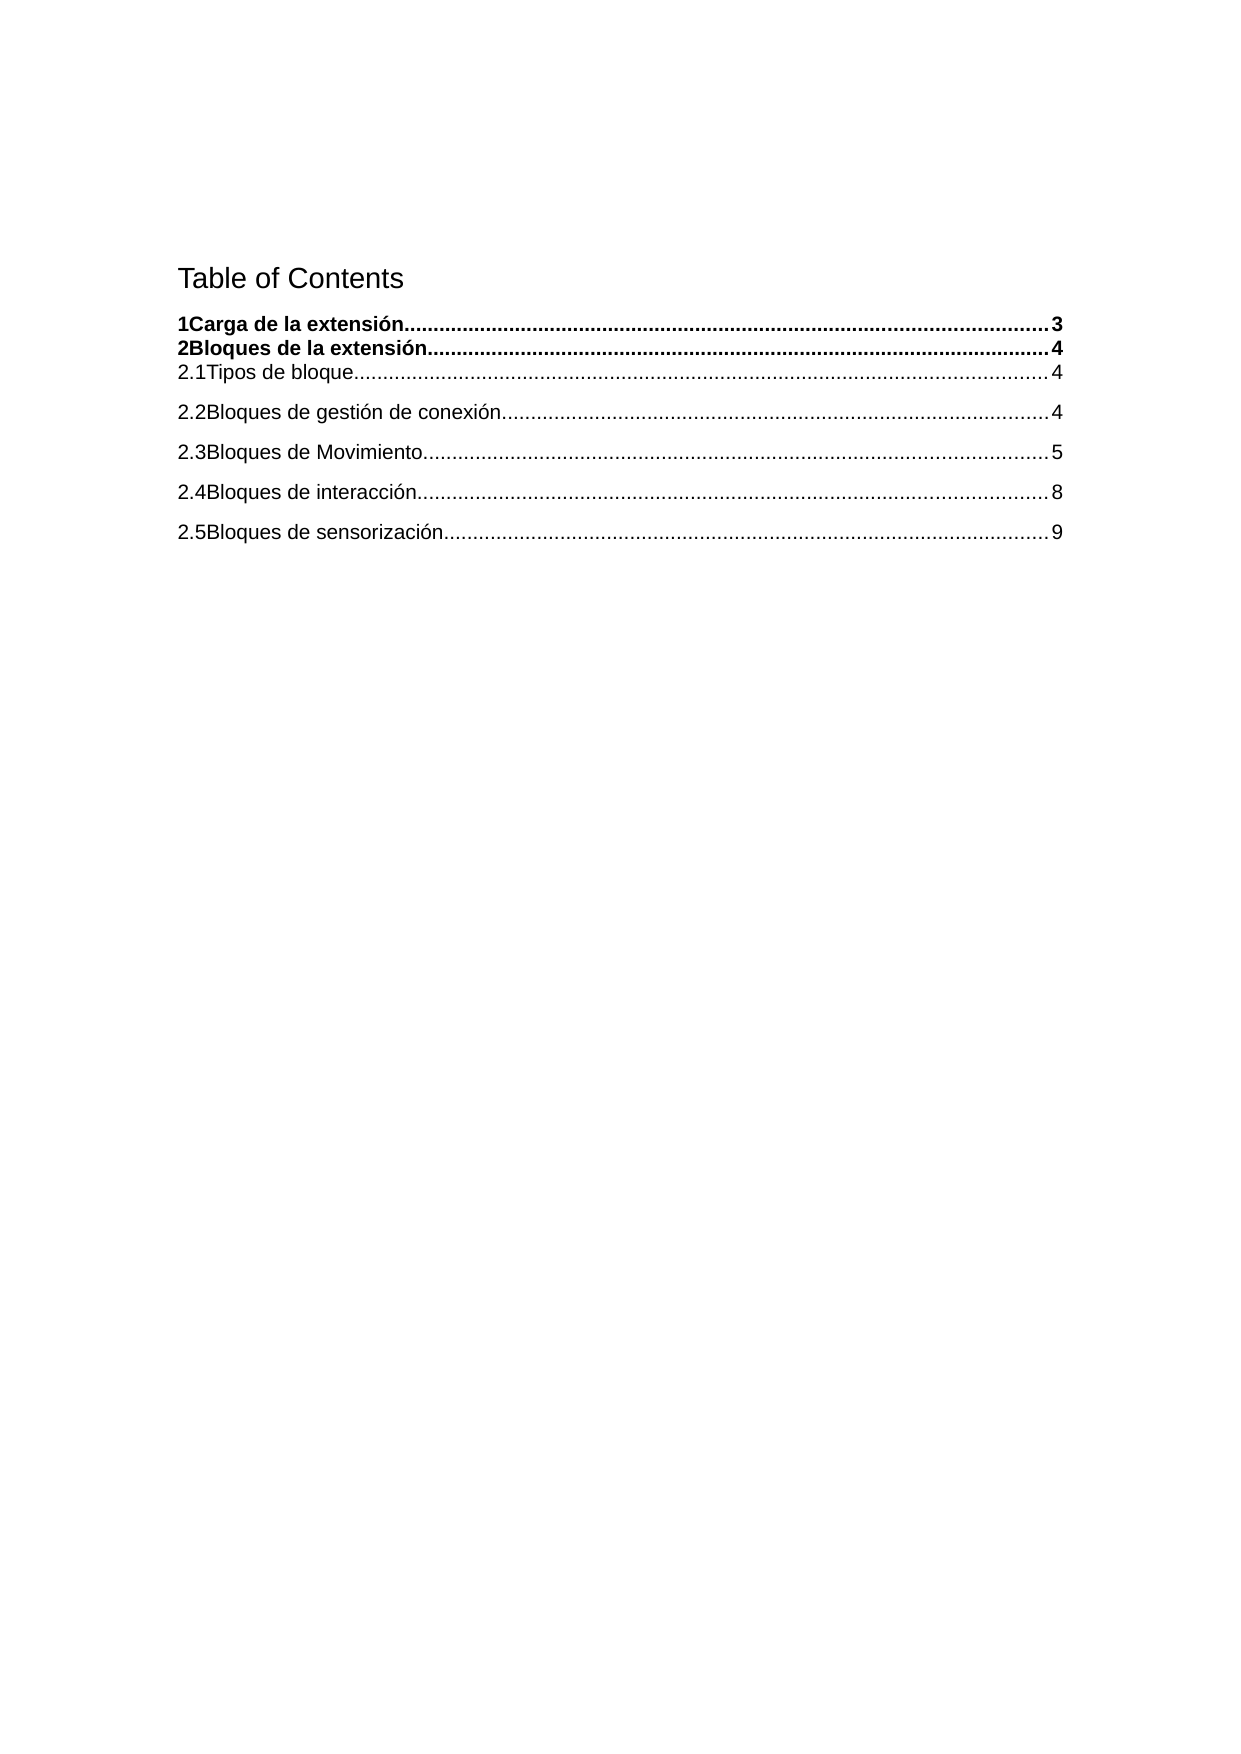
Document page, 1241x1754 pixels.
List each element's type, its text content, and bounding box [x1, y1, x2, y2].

subtitle Table of Contents [177, 261, 1063, 295]
text 1Carga de la extensión 3 [177, 312, 1063, 336]
text 2.5Bloques de sensorización 9 [177, 520, 1063, 544]
text 2.3Bloques de Movimiento 5 [177, 440, 1063, 464]
text 2.1Tipos de bloque 4 [177, 360, 1063, 384]
text 2.2Bloques de gestión de conexión 4 [177, 400, 1063, 424]
text 2Bloques de la extensión 4 [177, 336, 1063, 360]
text 2.4Bloques de interacción 8 [177, 480, 1063, 504]
